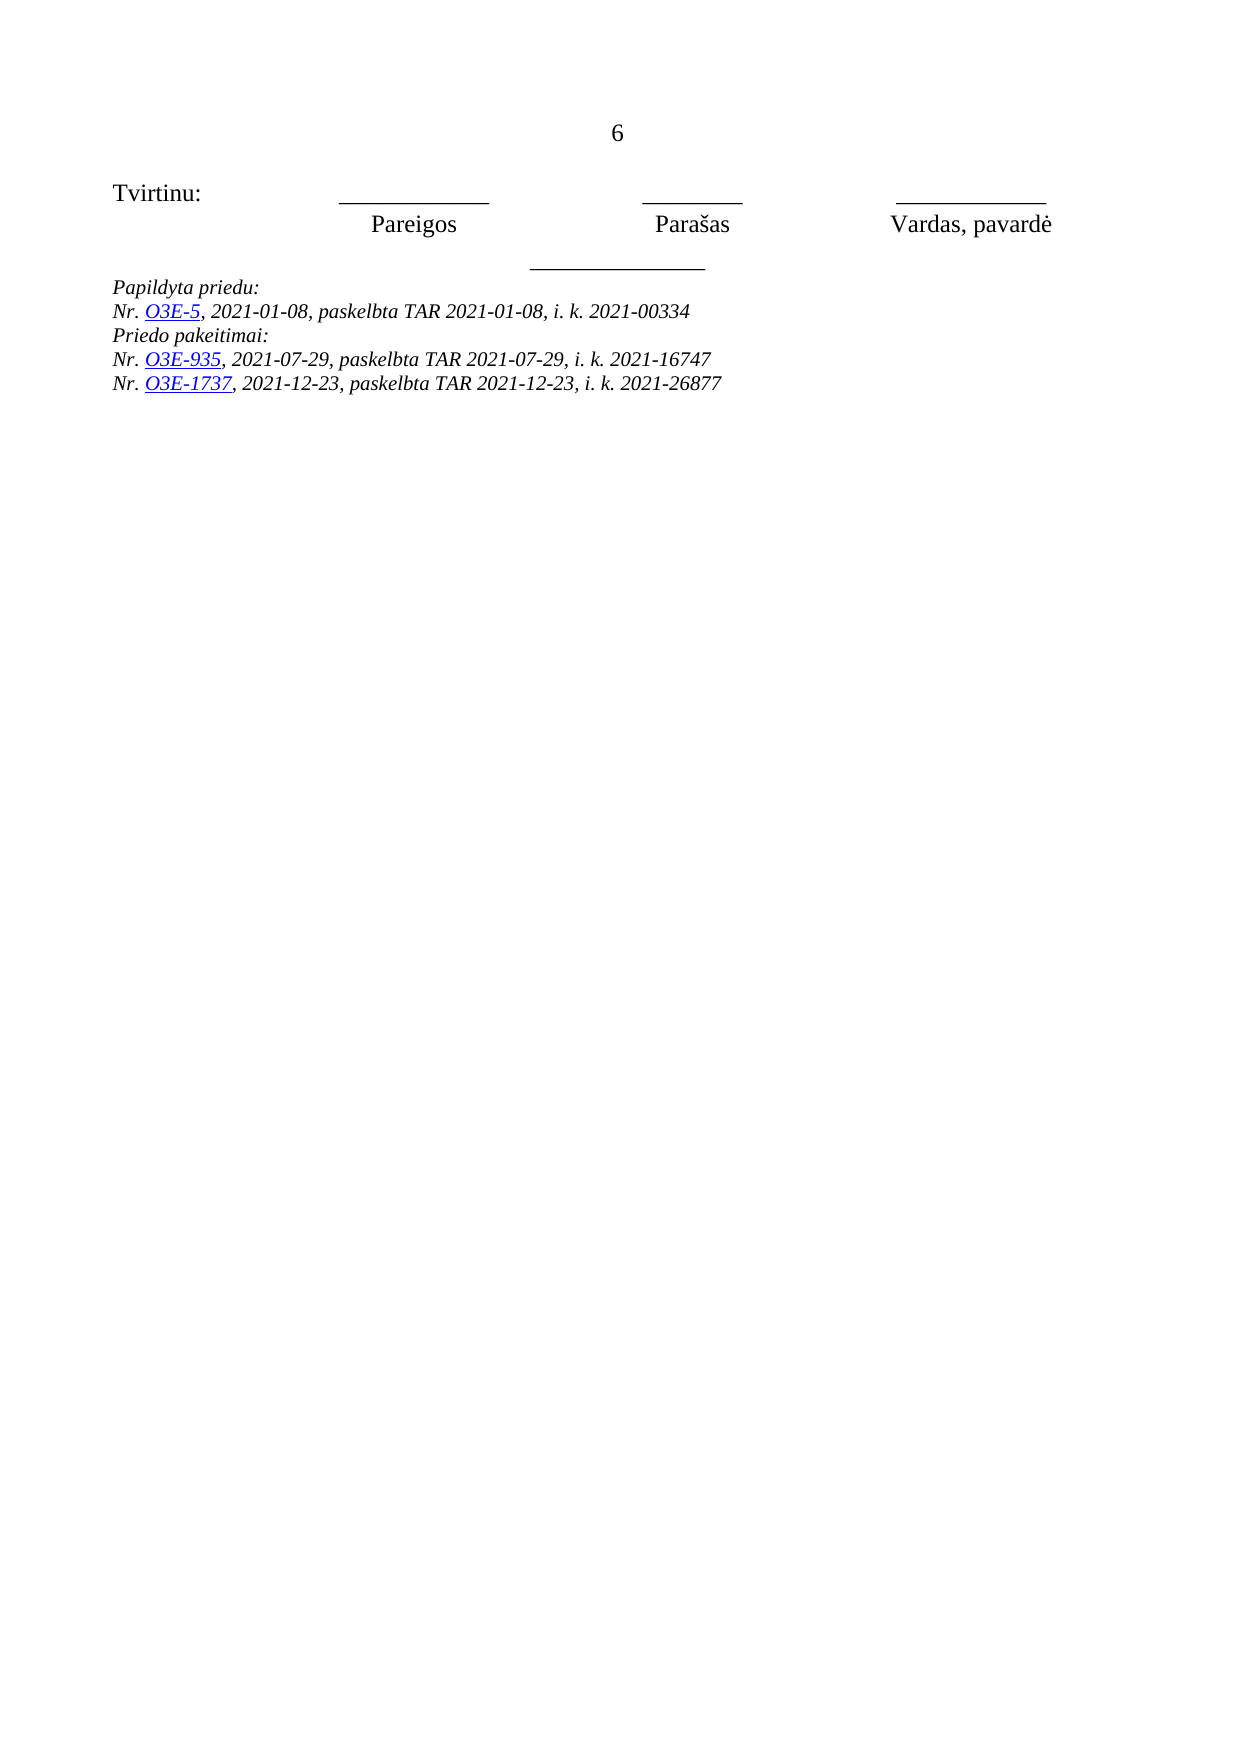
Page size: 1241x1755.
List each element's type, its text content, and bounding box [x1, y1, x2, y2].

text Papildyta priedu: [112, 275, 1122, 299]
table_header ____________ Pareigos [269, 178, 559, 244]
text Nr. O3E-1737, 2021-12-23, paskelbta TAR 2021-12-23, i. k. 2021-26877 [112, 371, 1122, 395]
text Nr. O3E-935, 2021-07-29, paskelbta TAR 2021-07-29, i. k. 2021-16747 [112, 347, 1122, 371]
table_header Tvirtinu: [113, 178, 268, 244]
table_header ________ Parašas [559, 178, 826, 244]
table_header ____________ Vardas, pavardė [826, 178, 1116, 244]
text ______________ [112, 244, 1122, 273]
text Priedo pakeitimai: [112, 323, 1122, 347]
text Nr. O3E-5, 2021-01-08, paskelbta TAR 2021-01-08, i. k. 2021-00334 [112, 299, 1122, 323]
